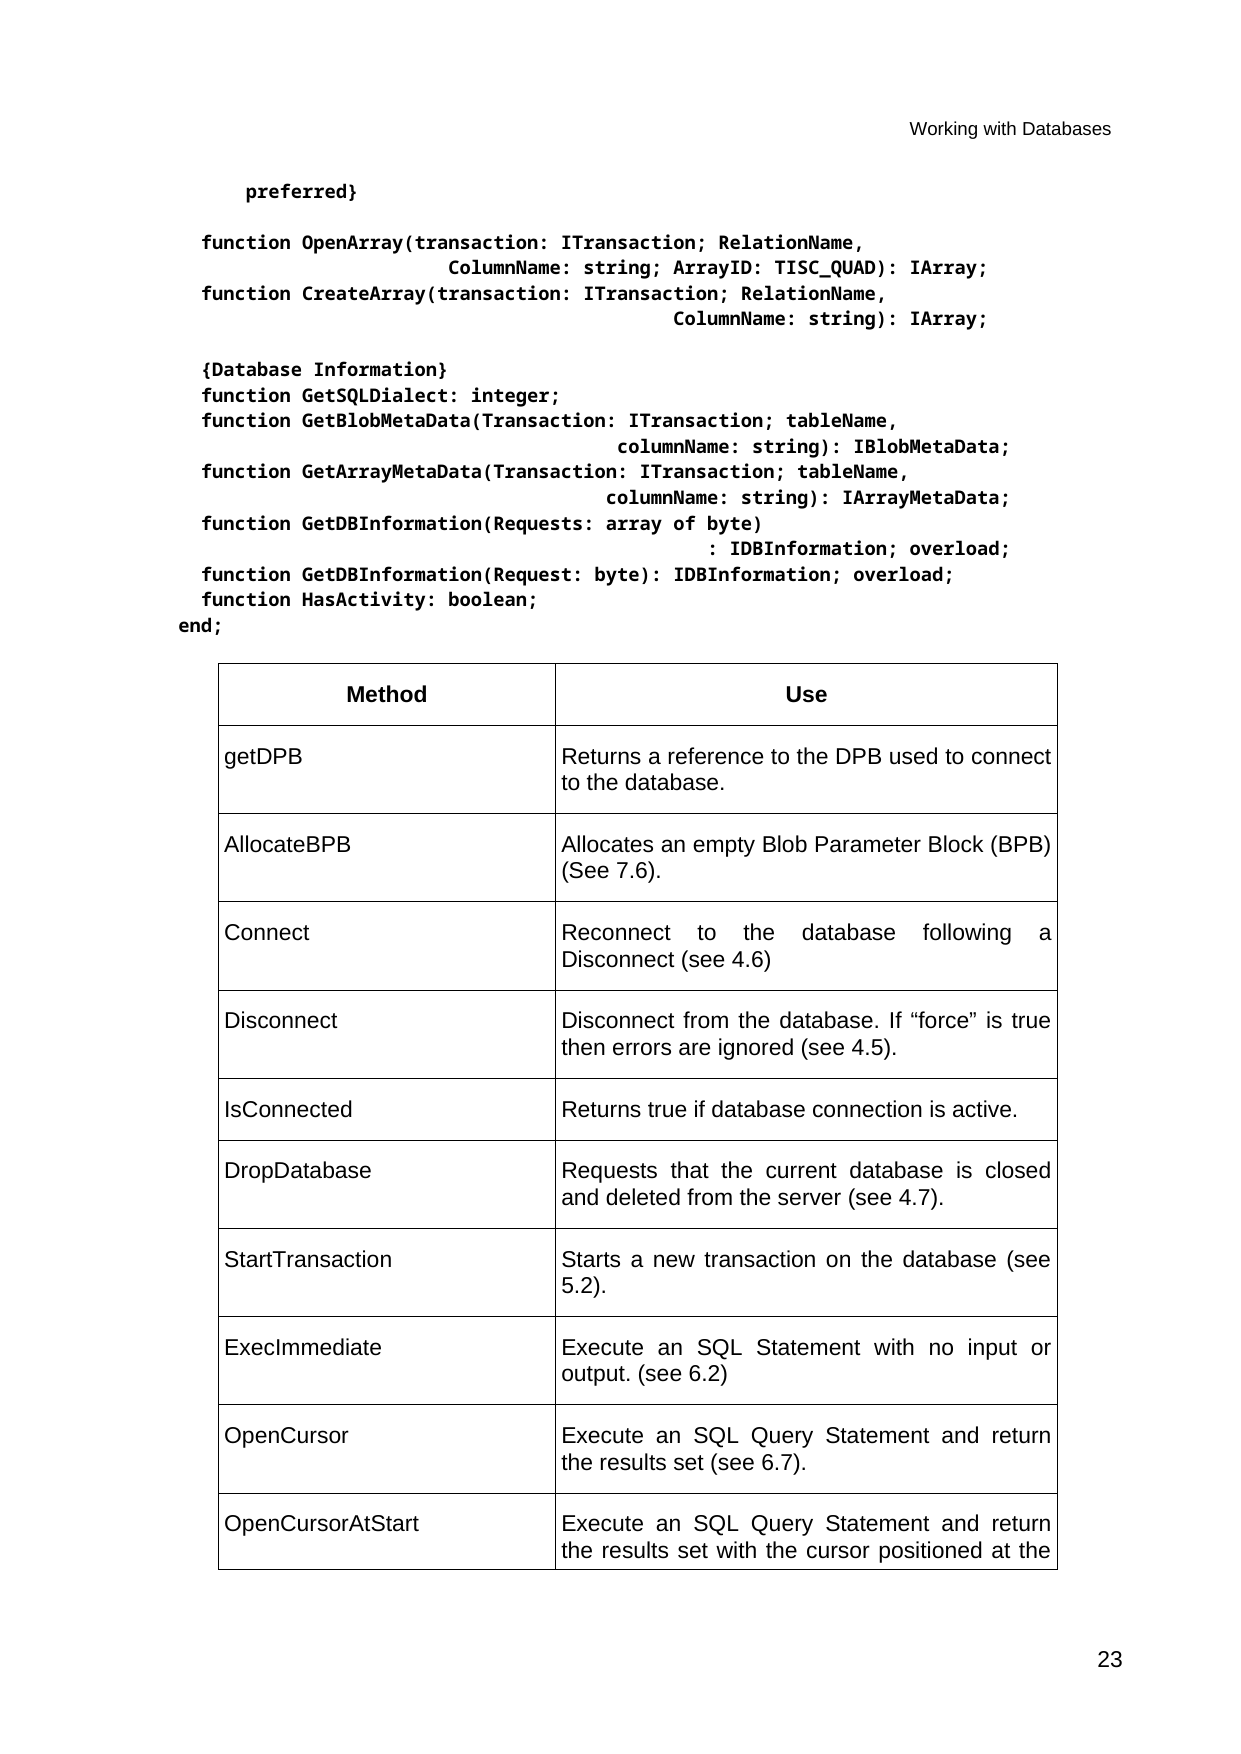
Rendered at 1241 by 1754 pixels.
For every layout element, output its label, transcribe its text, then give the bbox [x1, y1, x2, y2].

table_cell ExecImmediate [219, 1317, 555, 1404]
text function GetSQLDialect: integer; [156, 382, 1122, 408]
table_cell Execute an SQL Query Statement and return the results set (see 6.7). [556, 1405, 1057, 1493]
table_header Method [219, 664, 555, 725]
text function OpenArray(transaction: ITransaction; RelationName, [156, 229, 1122, 255]
table_header Use [556, 664, 1057, 725]
table_cell Requests that the current database is closed and deleted from the server (see 4.7). [556, 1141, 1057, 1228]
text function HasActivity: boolean; [156, 586, 1122, 612]
text function GetBlobMetaData(Transaction: ITransaction; tableName, [156, 408, 1122, 433]
table_cell Reconnect to the database following a Disconnect (see 4.6) [556, 902, 1057, 989]
table_cell Execute an SQL Query Statement and return the results set with the cursor positioned at the [556, 1494, 1057, 1569]
text function CreateArray(transaction: ITransaction; RelationName, [156, 280, 1122, 306]
table_cell IsConnected [219, 1079, 555, 1140]
table_cell Connect [219, 902, 555, 989]
text : IDBInformation; overload; [156, 535, 1122, 561]
table_cell Disconnect [219, 991, 555, 1078]
text function GetArrayMetaData(Transaction: ITransaction; tableName, [156, 459, 1122, 484]
text columnName: string): IArrayMetaData; [156, 484, 1122, 510]
text preferred} [156, 178, 1122, 204]
table_cell StartTransaction [219, 1229, 555, 1316]
table_cell OpenCursor [219, 1405, 555, 1493]
text end; [156, 612, 1122, 637]
table_cell Starts a new transaction on the database (see 5.2). [556, 1229, 1057, 1316]
text function GetDBInformation(Request: byte): IDBInformation; overload; [156, 561, 1122, 586]
table_cell Allocates an empty Blob Parameter Block (BPB) (See 7.6). [556, 814, 1057, 901]
table_cell Execute an SQL Statement with no input or output. (see 6.2) [556, 1317, 1057, 1404]
table_cell AllocateBPB [219, 814, 555, 901]
text ColumnName: string): IArray; [156, 306, 1122, 331]
table_cell OpenCursorAtStart [219, 1494, 555, 1569]
text columnName: string): IBlobMetaData; [156, 433, 1122, 459]
table_cell Returns a reference to the DPB used to connect to the database. [556, 726, 1057, 813]
table_cell Returns true if database connection is active. [556, 1079, 1057, 1140]
text {Database Information} [156, 357, 1122, 382]
text function GetDBInformation(Requests: array of byte) [156, 510, 1122, 535]
table_cell Disconnect from the database. If “force” is true then errors are ignored (see 4.5). [556, 991, 1057, 1078]
table_cell DropDatabase [219, 1141, 555, 1228]
table_cell getDPB [219, 726, 555, 813]
text ColumnName: string; ArrayID: TISC_QUAD): IArray; [156, 255, 1122, 280]
